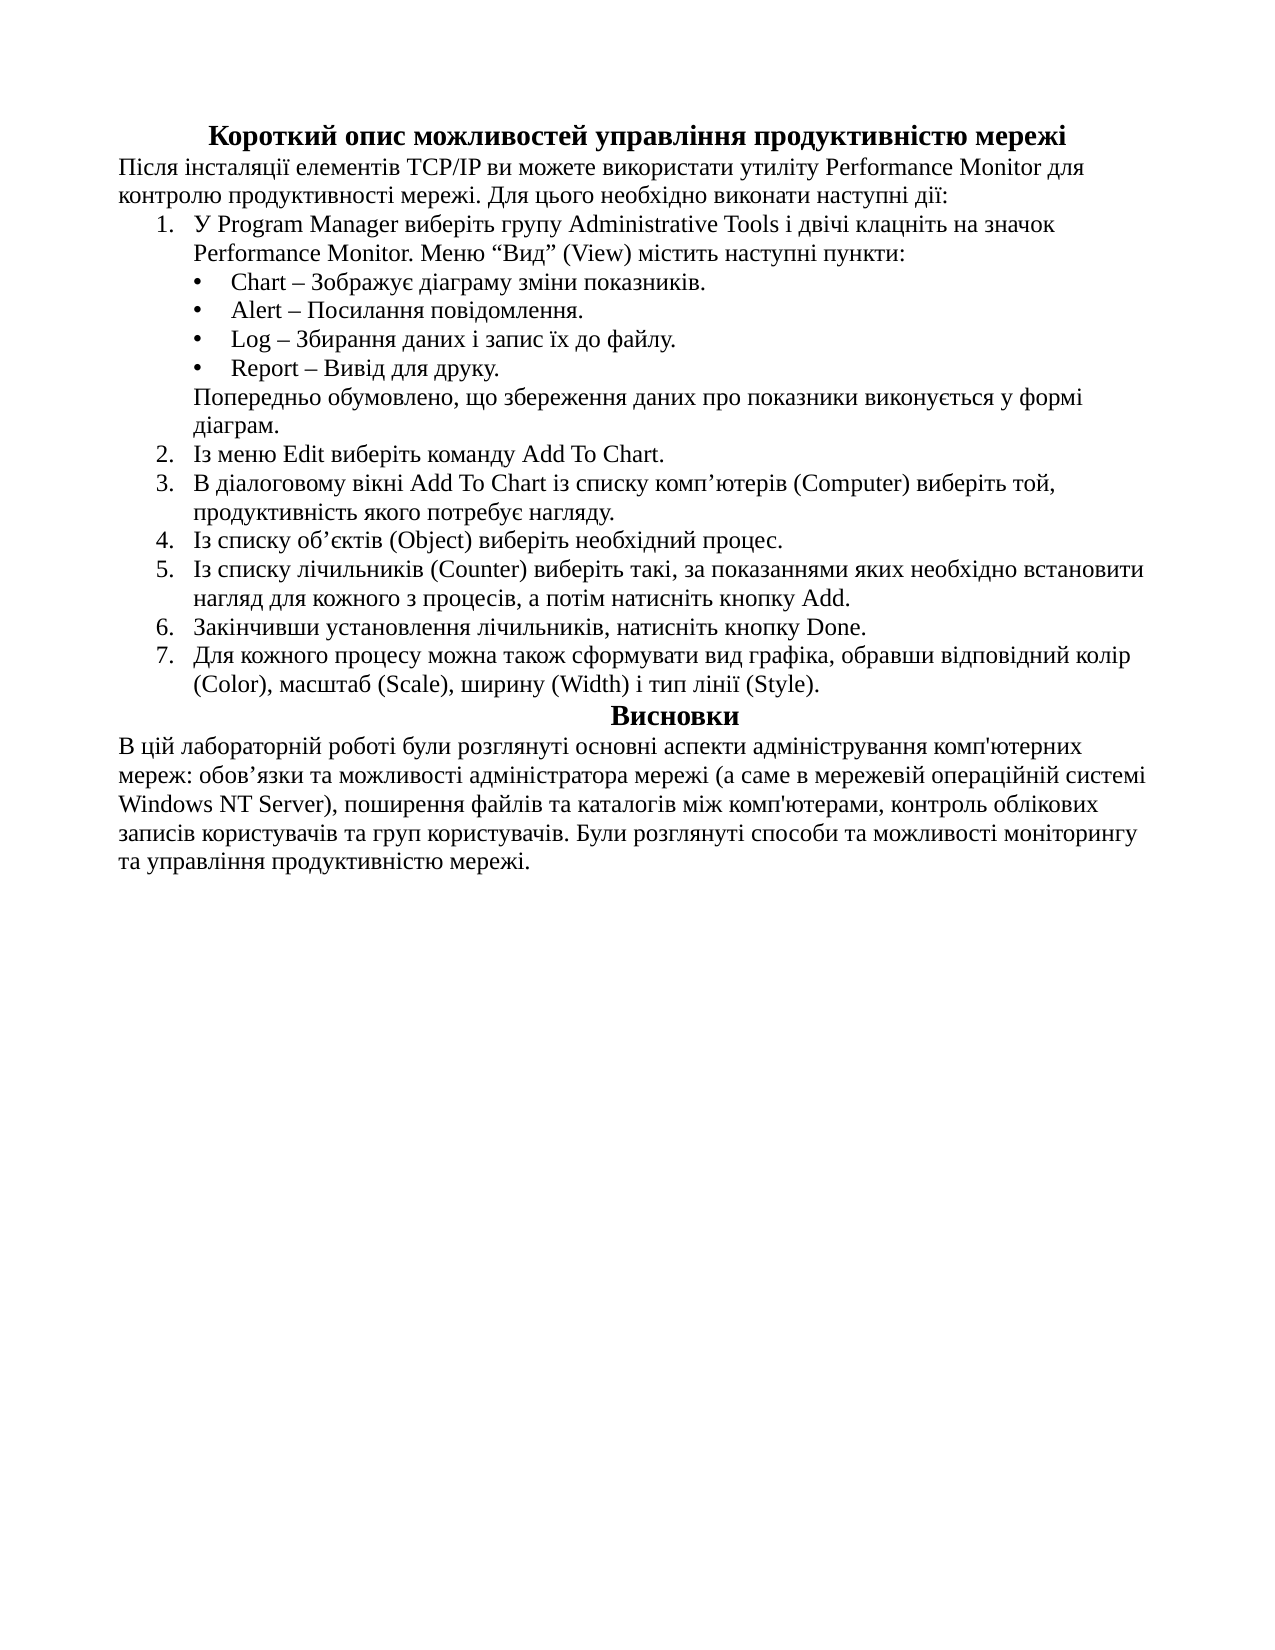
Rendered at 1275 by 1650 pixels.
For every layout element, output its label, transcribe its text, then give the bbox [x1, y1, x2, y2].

text Після інсталяції елементів TCP/IP ви можете використати утиліту Performance Monitor для контролю продуктивності мережі. Для цього необхідно виконати наступні дії: [118, 152, 1157, 209]
list Log – Збирання даних і запис їх до файлу. [193, 324, 1157, 353]
text Короткий опис можливостей управління продуктивністю мережі [118, 118, 1157, 152]
list Chart – Зображує діаграму зміни показників. [193, 267, 1157, 295]
list У Program Manager виберіть групу Administrative Tools і двічі клацніть на значок Performance Monitor. Меню “Вид” (View) містить наступні пункти: [156, 209, 1157, 267]
list Попередньо обумовлено, що збереження даних про показники виконується у формі діаграм. [156, 382, 1157, 439]
text В цій лабораторній роботі були розглянуті основні аспекти адміністрування комп'ютерних мереж: обов’язки та можливості адміністратора мережі (а саме в мережевій операційній системі Windows NT Server), поширення файлів та каталогів між комп'ютерами, контроль облікових записів користувачів та груп користувачів. Були розглянуті способи та можливості моніторингу та управління продуктивністю мережі. [118, 731, 1157, 875]
list Із меню Edit виберіть команду Add To Chart. [156, 439, 1157, 468]
list Висновки [156, 698, 1157, 731]
list Із списку лічильників (Counter) виберіть такі, за показаннями яких необхідно встановити нагляд для кожного з процесів, а потім натисніть кнопку Add. [156, 554, 1157, 612]
list Закінчивши установлення лічильників, натисніть кнопку Done. [156, 612, 1157, 640]
list Report – Вивід для друку. [193, 353, 1157, 382]
list Із списку об’єктів (Object) виберіть необхідний процес. [156, 525, 1157, 554]
list Для кожного процесу можна також сформувати вид графіка, обравши відповідний колір (Color), масштаб (Scale), ширину (Width) і тип лінії (Style). [156, 640, 1157, 698]
list Alert – Посилання повідомлення. [193, 295, 1157, 324]
list В діалоговому вікні Add To Chart із списку комп’ютерів (Computer) виберіть той, продуктивність якого потребує нагляду. [156, 468, 1157, 525]
